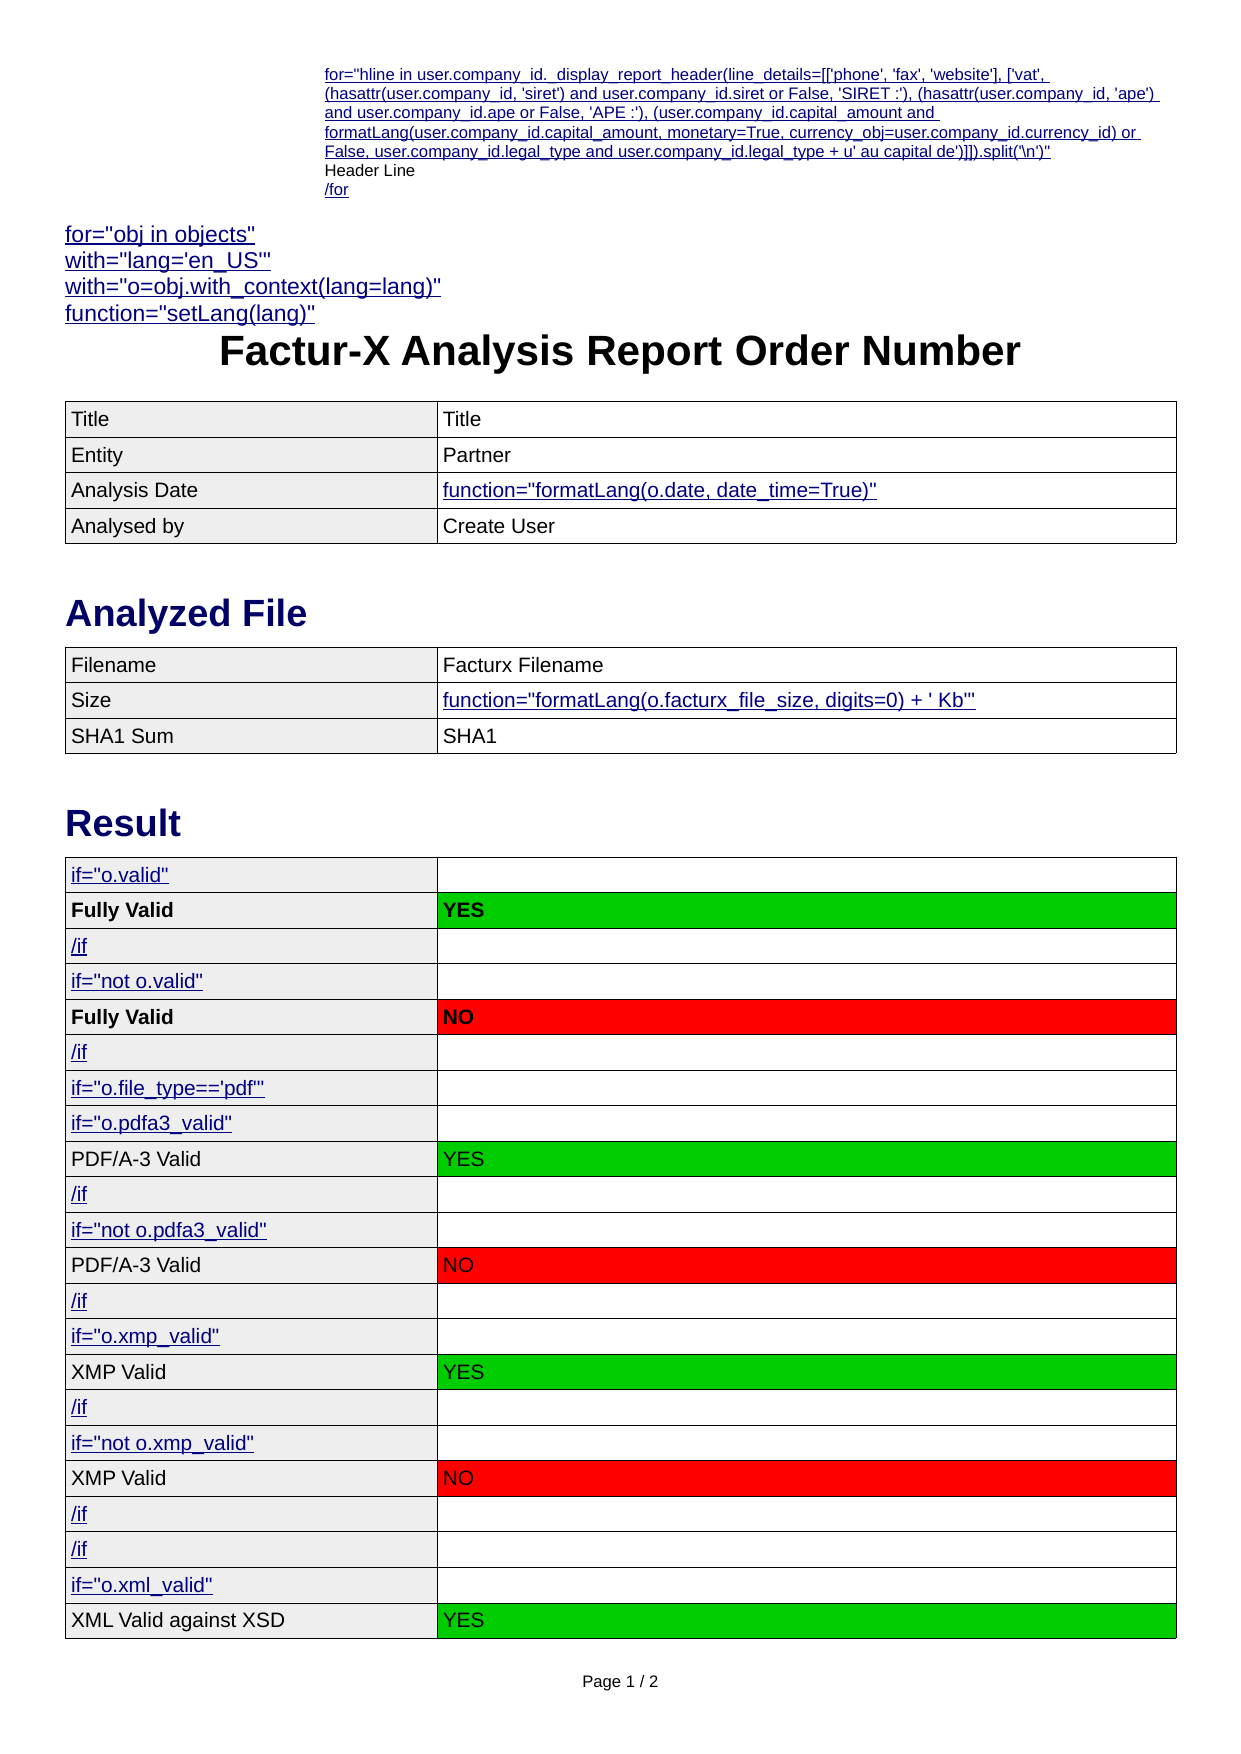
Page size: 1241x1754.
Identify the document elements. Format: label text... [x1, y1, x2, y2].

table_cell [438, 1532, 1176, 1567]
table_cell if="o.xml_valid" [66, 1568, 437, 1602]
table_cell PDF/A-3 Valid [66, 1142, 437, 1176]
table_cell [438, 929, 1176, 963]
table_cell Create User [438, 509, 1176, 543]
table_cell [438, 1426, 1176, 1460]
table_cell [438, 1035, 1176, 1070]
table_cell /if [66, 929, 437, 963]
table_cell if="o.file_type=='pdf'" [66, 1071, 437, 1105]
table_cell Partner [438, 438, 1176, 472]
table_cell NO [438, 1000, 1176, 1034]
table_cell YES [438, 893, 1176, 928]
table_cell PDF/A-3 Valid [66, 1248, 437, 1283]
table_cell /if [66, 1390, 437, 1425]
table_cell if="not o.xmp_valid" [66, 1426, 437, 1460]
table_cell YES [438, 1142, 1176, 1176]
table_cell if="o.xmp_valid" [66, 1319, 437, 1354]
table_header Filename [66, 648, 437, 682]
table_header if="o.valid" [66, 858, 437, 892]
table_cell NO [438, 1461, 1176, 1496]
table_cell /if [66, 1035, 437, 1070]
table_cell function="formatLang(o.facturx_file_size, digits=0) + ' Kb'" [438, 683, 1176, 718]
table_cell [438, 1568, 1176, 1602]
table_cell Fully Valid [66, 1000, 437, 1034]
table_cell Size [66, 683, 437, 718]
table_cell YES [438, 1355, 1176, 1389]
table_cell /if [66, 1497, 437, 1531]
table_cell XMP Valid [66, 1355, 437, 1389]
table_cell Analysed by [66, 509, 437, 543]
table_cell Analysis Date [66, 473, 437, 508]
table_header Title [66, 402, 437, 437]
table_cell [438, 1071, 1176, 1105]
table_cell [438, 1284, 1176, 1318]
table_cell YES [438, 1604, 1176, 1638]
text for="obj in objects" [65, 221, 1175, 247]
table_cell [438, 964, 1176, 999]
table_header Title [438, 402, 1176, 437]
table_header [438, 858, 1176, 892]
text with="o=obj.with_context(lang=lang)" [65, 273, 1175, 300]
table_cell [438, 1497, 1176, 1531]
table_cell Entity [66, 438, 437, 472]
table_cell function="formatLang(o.date, date_time=True)" [438, 473, 1176, 508]
table_cell Fully Valid [66, 893, 437, 928]
text function="setLang(lang)" [65, 300, 1175, 326]
text with="lang='en_US'" [65, 247, 1175, 273]
table_cell XMP Valid [66, 1461, 437, 1496]
subtitle Analyzed File [65, 590, 1175, 634]
table_cell /if [66, 1532, 437, 1567]
table_cell if="o.pdfa3_valid" [66, 1106, 437, 1141]
table_cell /if [66, 1177, 437, 1212]
subtitle Factur-X Analysis Report Order Number [65, 326, 1175, 375]
table_cell [438, 1177, 1176, 1212]
table_header Facturx Filename [438, 648, 1176, 682]
table_cell [438, 1213, 1176, 1247]
table_cell if="not o.valid" [66, 964, 437, 999]
table_cell SHA1 [438, 719, 1176, 753]
table_cell /if [66, 1284, 437, 1318]
table_cell [438, 1319, 1176, 1354]
table_cell XML Valid against XSD [66, 1604, 437, 1638]
table_cell SHA1 Sum [66, 719, 437, 753]
table_cell [438, 1390, 1176, 1425]
table_cell [438, 1106, 1176, 1141]
table_cell if="not o.pdfa3_valid" [66, 1213, 437, 1247]
subtitle Result [65, 800, 1175, 844]
table_cell NO [438, 1248, 1176, 1283]
